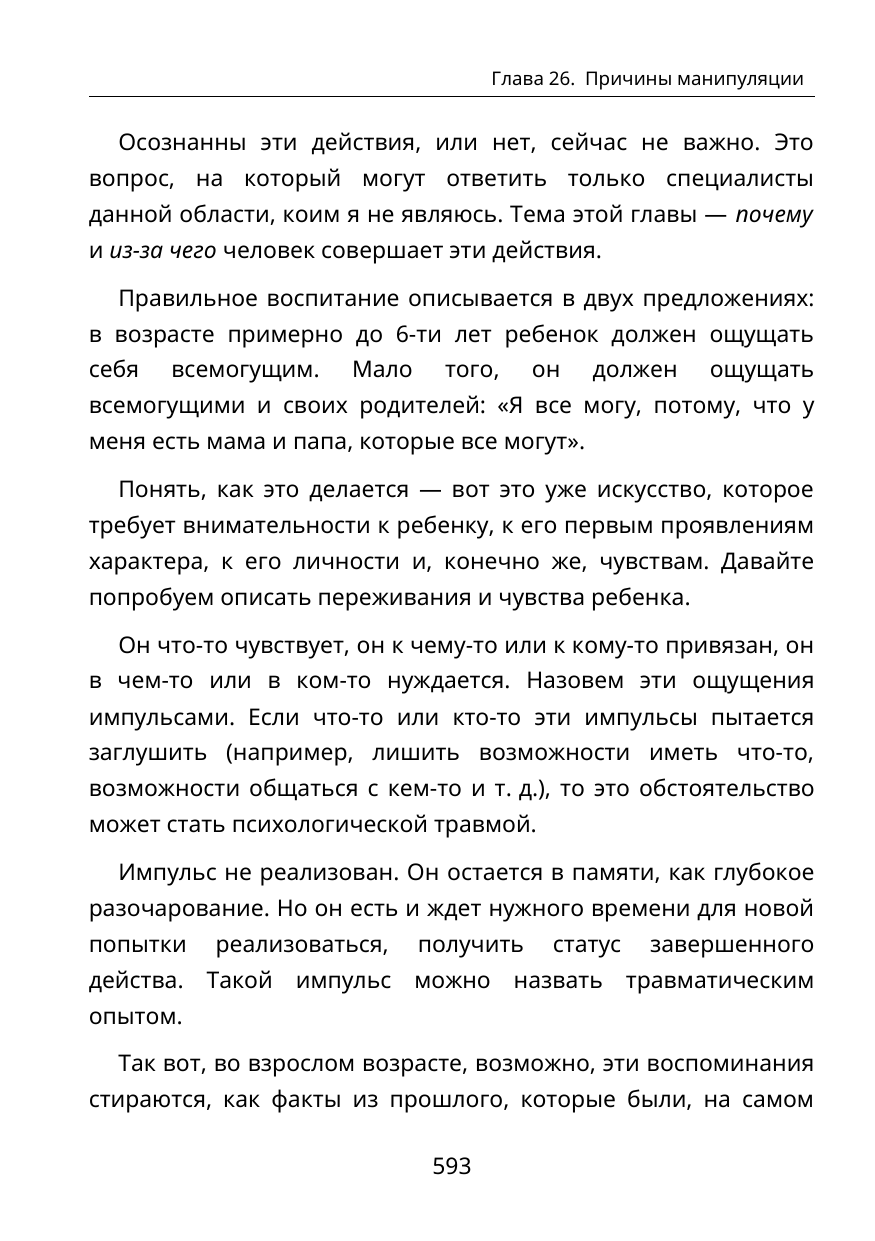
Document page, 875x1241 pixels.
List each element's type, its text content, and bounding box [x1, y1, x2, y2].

text Он что-то чувствует, он к чему-то или к кому-то привязан, он в чем-то или в ком-то нуждается. Назовем эти ощущения импульсами. Если что-то или кто-то эти импульсы пытается заглушить (например, лишить возможности иметь что-то, возможности общаться с кем-то и т. д.), то это обстоятельство может стать психологической травмой. [88, 628, 815, 839]
text Так вот, во взрослом возрасте, возможно, эти воспоминания стираются, как факты из прошлого, которые были, на самом [88, 1047, 815, 1114]
text Осознанны эти действия, или нет, сейчас не важно. Это вопрос, на который могут ответить только специалисты данной области, коим я не являюсь. Тема этой главы — почему и из-за чего человек совершает эти действия. [88, 126, 815, 265]
text Понять, как это делается — вот это уже искусство, которое требует внимательности к ребенку, к его первым проявлениям характера, к его личности и, конечно же, чувствам. Давайте попробуем описать переживания и чувства ребенка. [88, 473, 815, 612]
text Правильное воспитание описывается в двух предложениях: в возрасте примерно до 6-ти лет ребенок должен ощущать себя всемогущим. Мало того, он должен ощущать всемогущими и своих родителей: «Я все могу, потому, что у меня есть мама и папа, которые все могут». [88, 282, 815, 457]
text Импульс не реализован. Он остается в памяти, как глубокое разочарование. Но он есть и ждет нужного времени для новой попытки реализоваться, получить статус завершенного действа. Такой импульс можно назвать травматическим опытом. [88, 856, 815, 1031]
